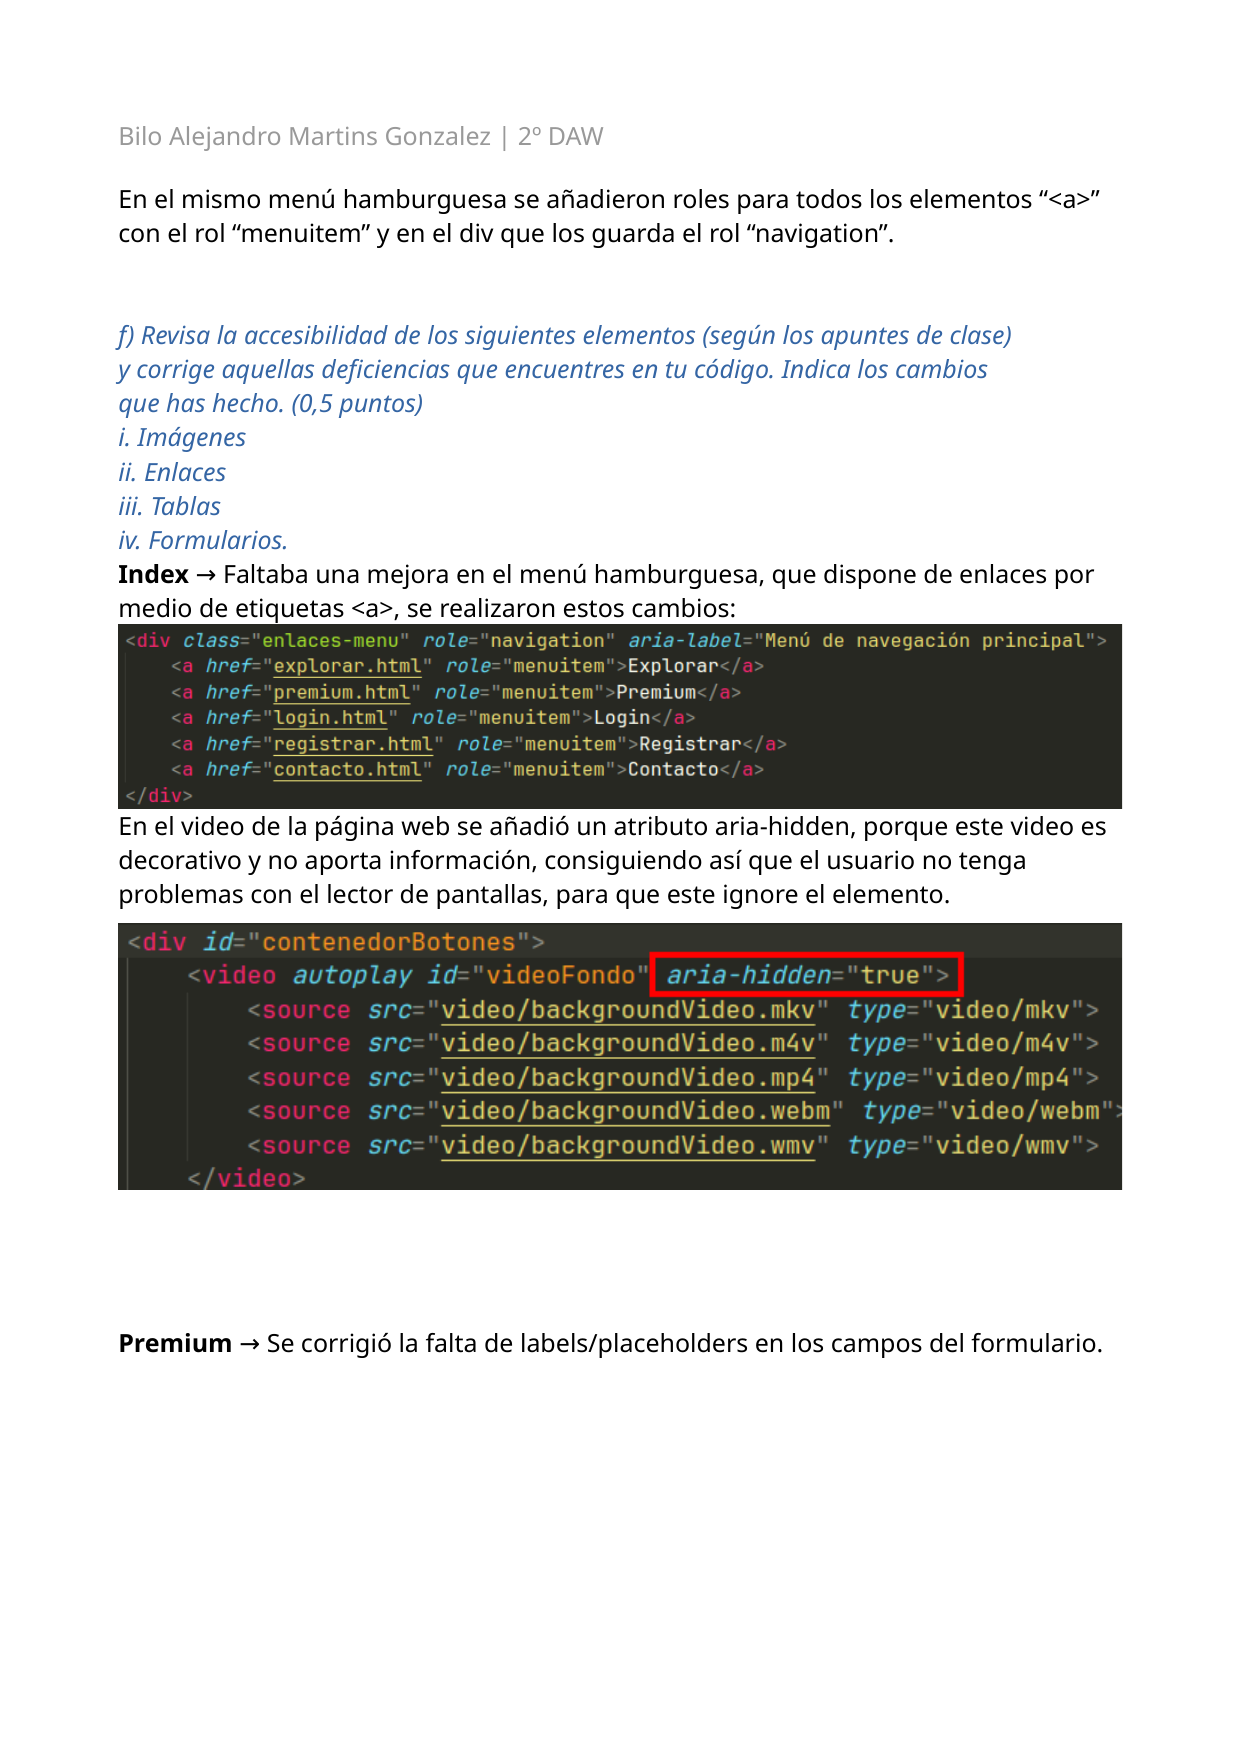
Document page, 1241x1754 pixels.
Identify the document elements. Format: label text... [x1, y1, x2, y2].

text Index → Faltaba una mejora en el menú hamburguesa, que dispone de enlaces por medio de etiquetas <a>, se realizaron estos cambios: [118, 556, 1122, 624]
text En el video de la página web se añadió un atributo aria-hidden, porque este video es decorativo y no aporta información, consiguiendo así que el usuario no tenga problemas con el lector de pantallas, para que este ignore el elemento. [118, 809, 1122, 911]
text que has hecho. (0,5 puntos) [118, 386, 1122, 420]
picture [118, 624, 1123, 809]
text iv. Formularios. [118, 522, 1122, 556]
text ii. Enlaces [118, 454, 1122, 488]
picture [118, 923, 1123, 1190]
text f) Revisa la accesibilidad de los siguientes elementos (según los apuntes de clase) [118, 318, 1122, 352]
text iii. Tablas [118, 488, 1122, 522]
text Premium → Se corrigió la falta de labels/placeholders en los campos del formulario. [118, 1326, 1122, 1359]
text En el mismo menú hamburguesa se añadieron roles para todos los elementos “<a>” con el rol “menuitem” y en el div que los guarda el rol “navigation”. [118, 182, 1122, 250]
text i. Imágenes [118, 420, 1122, 454]
text y corrige aquellas deficiencias que encuentres en tu código. Indica los cambios [118, 352, 1122, 386]
